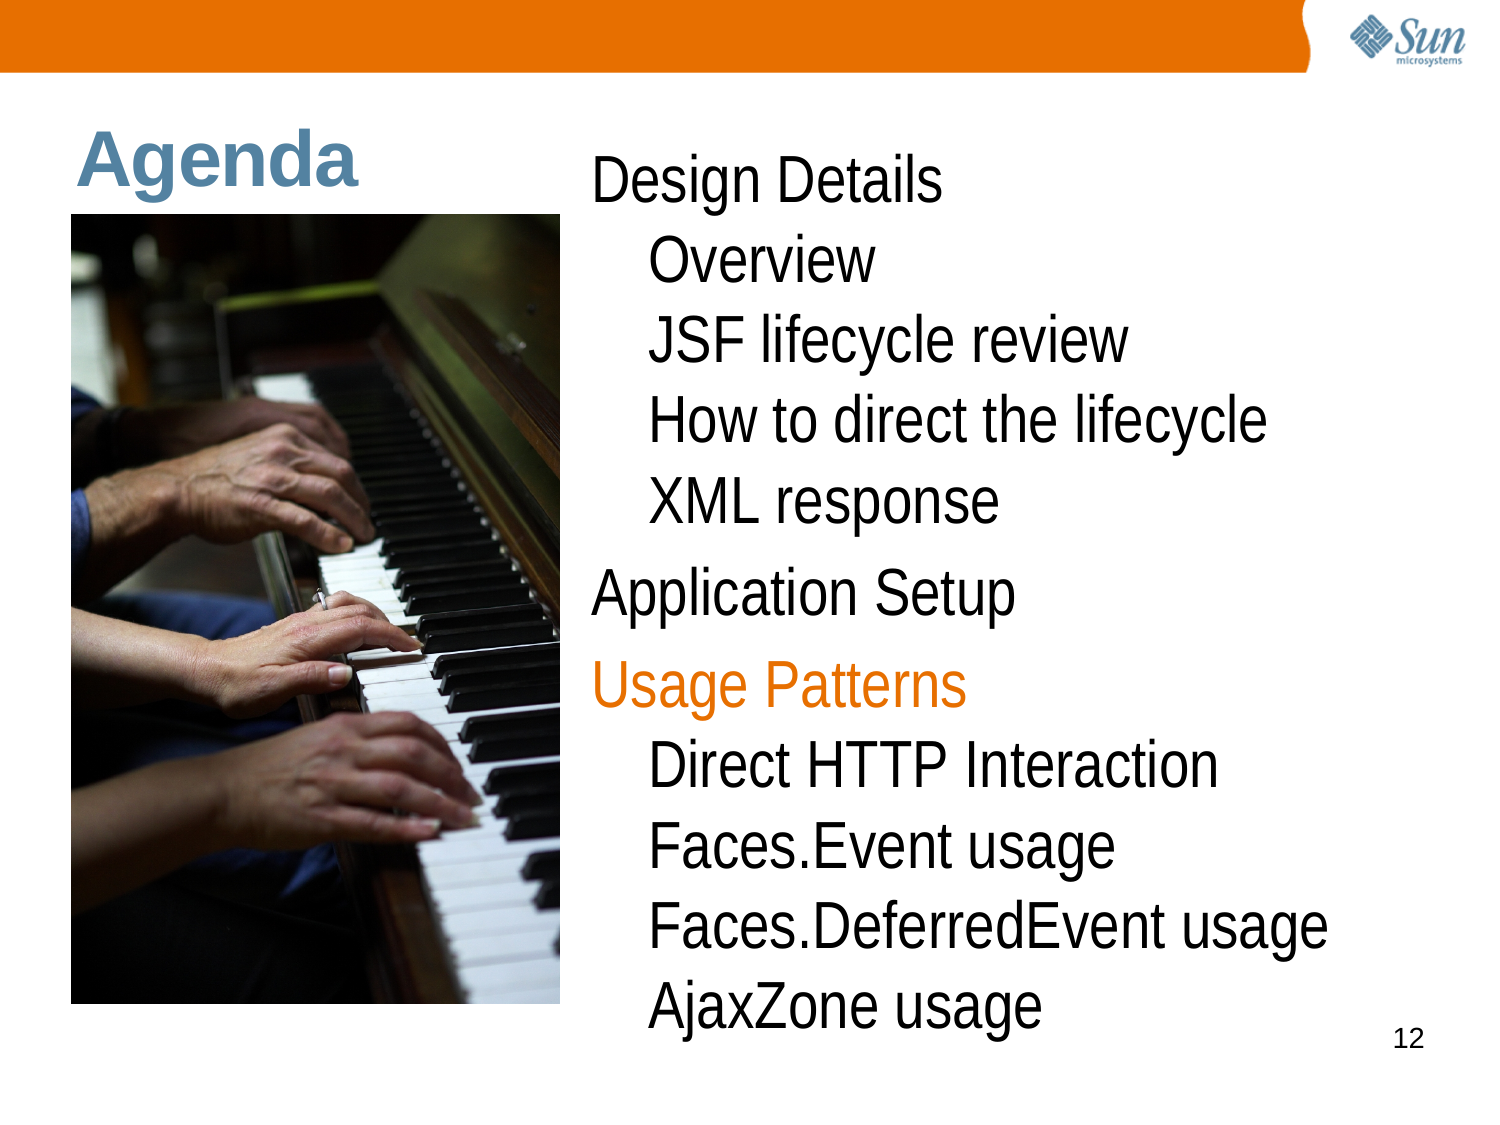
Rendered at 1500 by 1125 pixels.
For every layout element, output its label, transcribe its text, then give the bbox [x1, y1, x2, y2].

picture [71, 214, 560, 1004]
title Agenda [75, 122, 1438, 228]
list Design Details Overview JSF lifecycle review How to direct the lifecycle XML response Application Setup Usage Patterns Direct HTTP Interaction Faces.Event usage Faces.DeferredEvent usage AjaxZone usage [571, 149, 1431, 1041]
picture [0, 0, 1500, 75]
